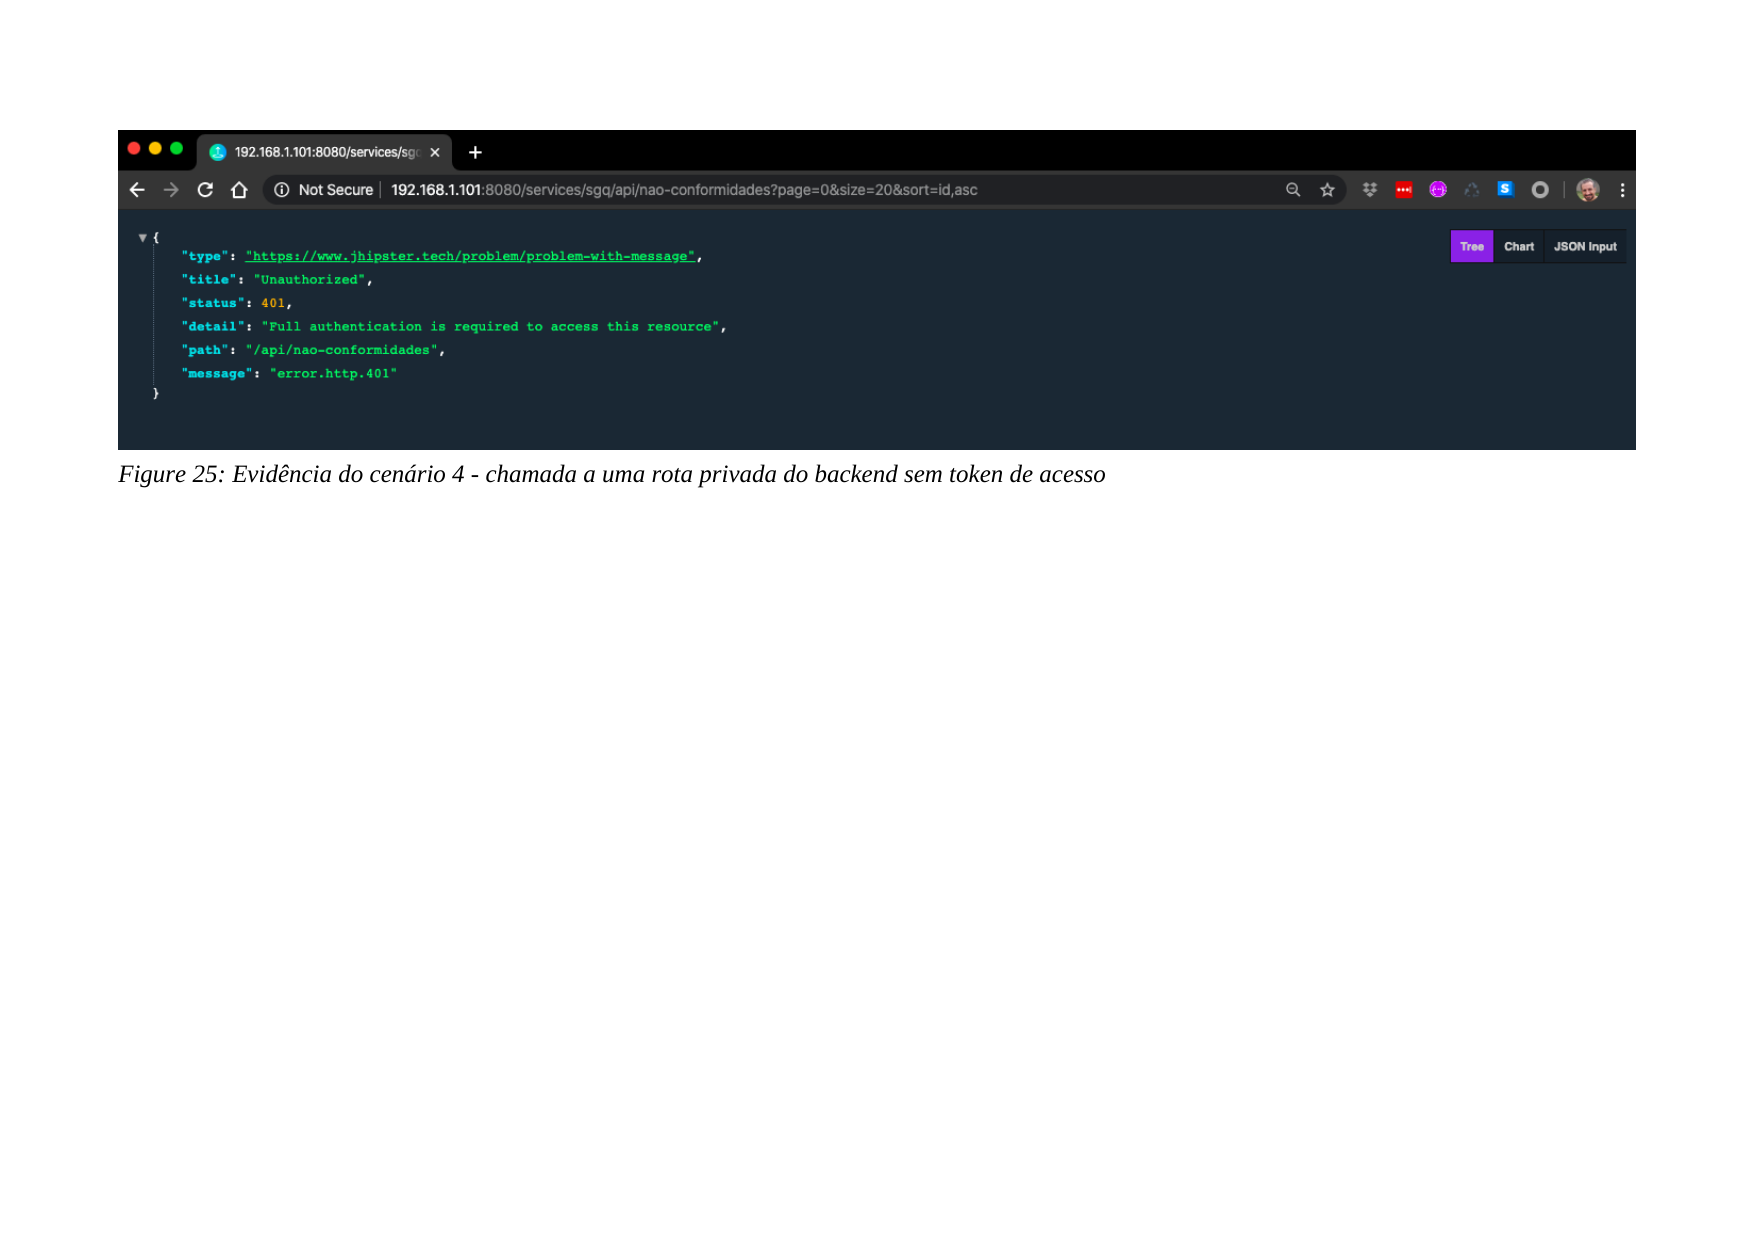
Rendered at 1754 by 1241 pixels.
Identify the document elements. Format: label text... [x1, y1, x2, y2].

picture [118, 130, 1636, 450]
text Figure 25: Evidência do cenário 4 - chamada a uma rota privada do backend sem token de acesso [118, 450, 1636, 488]
